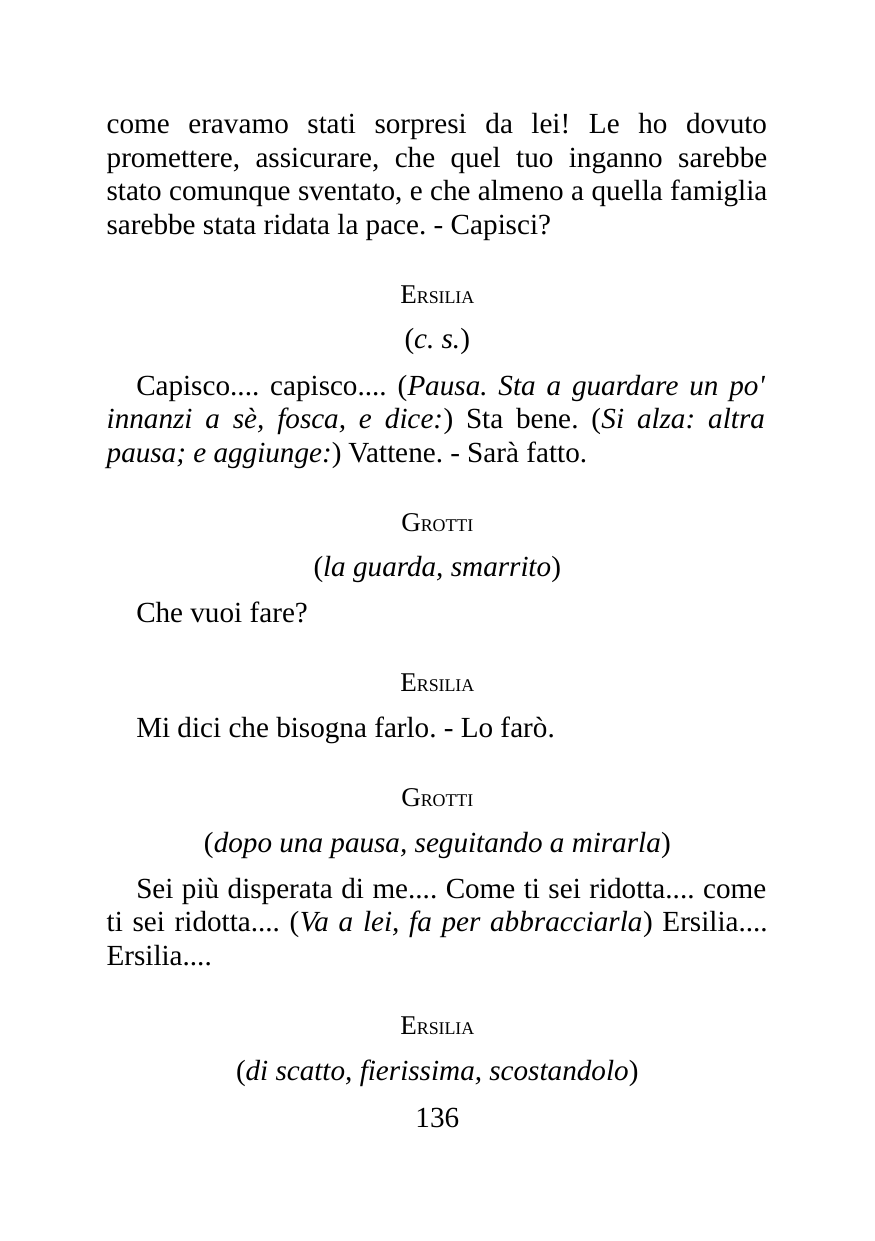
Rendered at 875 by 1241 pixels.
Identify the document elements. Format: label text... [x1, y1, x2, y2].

text Grotti [106, 506, 768, 537]
text Sei più disperata di me.... Come ti sei ridotta.... come ti sei ridotta.... (Va a lei, fa per abbracciarla) Ersilia.... Ersilia.... [106, 871, 768, 972]
text (di scatto, fierissima, scostandolo) [106, 1053, 768, 1086]
text Capisco.... capisco.... (Pausa. Sta a guardare un po' innanzi a sè, fosca, e dice:) Sta bene. (Si alza: altra pausa; e aggiunge:) Vattene. - Sarà fatto. [106, 368, 768, 468]
text (la guarda, smarrito) [106, 549, 768, 583]
text Ersilia [106, 1009, 768, 1040]
text Mi dici che bisogna farlo. - Lo farò. [106, 710, 768, 744]
text Che vuoi fare? [106, 596, 768, 629]
text (c. s.) [106, 322, 768, 355]
text (dopo una pausa, seguitando a mirarla) [106, 825, 768, 858]
text Grotti [106, 781, 768, 812]
text Ersilia [106, 278, 768, 309]
text Ersilia [106, 667, 768, 698]
text come eravamo stati sorpresi da lei! Le ho dovuto promettere, assicurare, che quel tuo inganno sarebbe stato comunque sventato, e che almeno a quella famiglia sarebbe stata ridata la pace. - Capisci? [106, 106, 768, 241]
